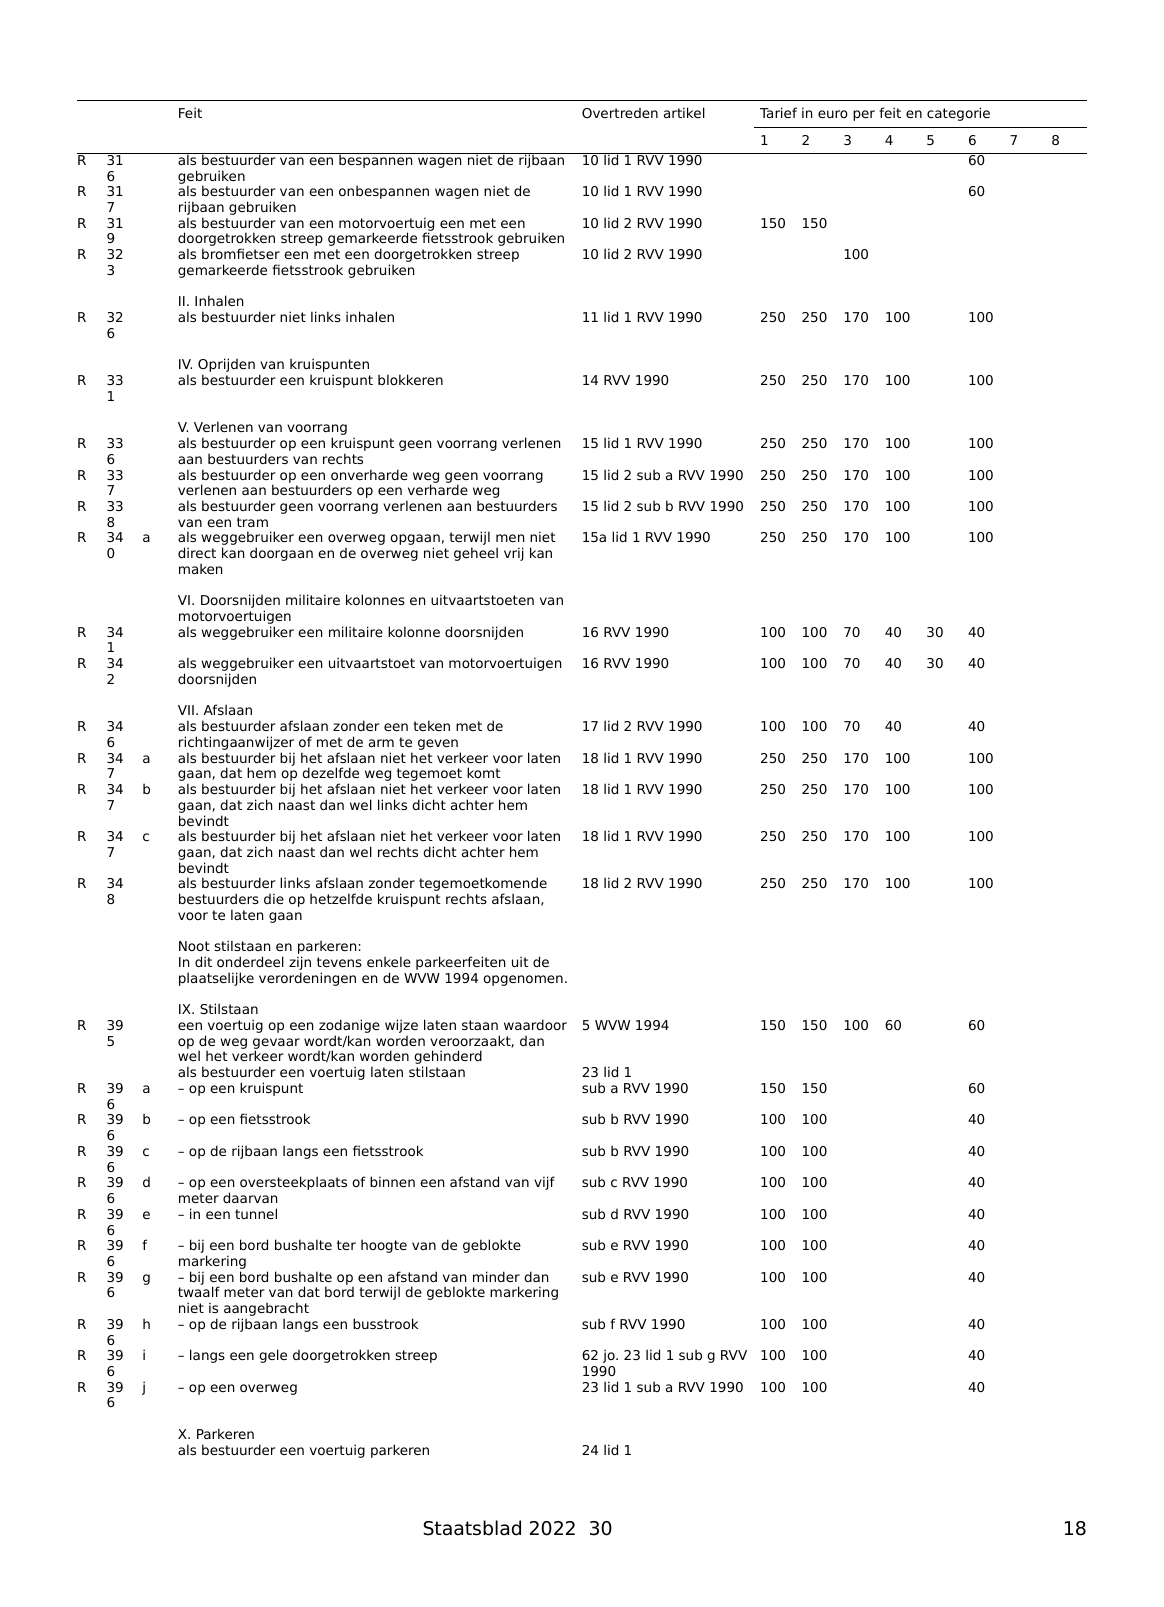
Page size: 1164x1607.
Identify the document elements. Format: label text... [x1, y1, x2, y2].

table_cell [920, 1348, 962, 1379]
table_cell [1045, 1144, 1087, 1175]
table_cell [576, 593, 754, 624]
table_cell R [77, 719, 101, 750]
table_cell [101, 688, 136, 703]
table_cell [1004, 184, 1045, 216]
table_cell 170 [837, 750, 879, 782]
table_cell [1004, 955, 1045, 986]
table_cell 326 [101, 310, 136, 341]
table_cell [172, 688, 576, 703]
table_cell sub c RVV 1990 [576, 1175, 754, 1207]
table_cell [754, 703, 796, 719]
table_cell [1004, 1238, 1045, 1269]
table_cell [879, 247, 920, 278]
table_cell [77, 279, 101, 294]
table_cell [754, 1411, 796, 1427]
table_cell [576, 939, 754, 955]
table_cell [1004, 688, 1045, 703]
table_cell [101, 1427, 136, 1442]
table_cell [1004, 1112, 1045, 1144]
table_cell [920, 578, 962, 593]
table_cell [879, 184, 920, 216]
table_cell [136, 436, 172, 467]
table_cell [77, 688, 101, 703]
table_cell [1004, 373, 1045, 404]
table_cell In dit onderdeel zijn tevens enkele parkeerfeiten uit de plaatselijke verordeningen en de WVW 1994 opgenomen. [172, 955, 576, 986]
table_cell [837, 939, 879, 955]
table_cell [1004, 310, 1045, 341]
table_cell als weggebruiker een militaire kolonne doorsnijden [172, 625, 576, 656]
table_cell [1004, 656, 1045, 687]
table_cell [1004, 1207, 1045, 1238]
table_cell [796, 1427, 837, 1442]
table_cell [1004, 1175, 1045, 1207]
table_cell 317 [101, 184, 136, 216]
table_cell 170 [837, 829, 879, 876]
table_cell [962, 1002, 1003, 1018]
table_cell 150 [796, 1081, 837, 1112]
table_cell 18 lid 1 RVV 1990 [576, 829, 754, 876]
table_cell [920, 154, 962, 184]
table_cell [1045, 1112, 1087, 1144]
table_cell [837, 1144, 879, 1175]
table_cell [837, 703, 879, 719]
table_cell 40 [962, 656, 1003, 687]
table_cell 170 [837, 467, 879, 499]
table_cell [754, 1443, 796, 1458]
table_cell [962, 578, 1003, 593]
table_cell [1004, 924, 1045, 939]
table_cell [136, 467, 172, 499]
table_cell i [136, 1348, 172, 1379]
table_cell [962, 216, 1003, 247]
table_cell R [77, 625, 101, 656]
table_cell [879, 986, 920, 1002]
table_cell [77, 1427, 101, 1442]
table_cell 250 [796, 310, 837, 341]
table_cell als bestuurder links afslaan zonder tegemoetkomende bestuurders die op hetzelfde kruispunt rechts afslaan, voor te laten gaan [172, 876, 576, 923]
table_cell [1004, 530, 1045, 577]
table_cell 396 [101, 1317, 136, 1348]
table_cell [879, 955, 920, 986]
table_cell [754, 279, 796, 294]
table_cell [920, 404, 962, 420]
table_cell [1004, 294, 1045, 310]
table_cell [172, 578, 576, 593]
table_cell 10 lid 1 RVV 1990 [576, 184, 754, 216]
table_cell c [136, 829, 172, 876]
table_cell [796, 703, 837, 719]
table_cell 100 [962, 876, 1003, 923]
table_cell [136, 154, 172, 184]
table_cell 396 [101, 1380, 136, 1411]
table_cell [920, 1144, 962, 1175]
table_cell [837, 593, 879, 624]
table_cell 60 [962, 184, 1003, 216]
table_cell [754, 578, 796, 593]
table_cell 250 [754, 829, 796, 876]
table_cell R [77, 876, 101, 923]
table_cell [77, 955, 101, 986]
table_cell [796, 184, 837, 216]
table_cell [1045, 939, 1087, 955]
table_cell 100 [962, 310, 1003, 341]
table_cell [136, 1411, 172, 1427]
table_cell II. Inhalen [172, 294, 576, 310]
table_cell [920, 1427, 962, 1442]
table_cell R [77, 1317, 101, 1348]
table_cell [101, 420, 136, 436]
table_cell R [77, 467, 101, 499]
table_cell 23 lid 1 [576, 1065, 754, 1081]
table_cell 60 [879, 1018, 920, 1065]
table_cell 40 [962, 1112, 1003, 1144]
table_cell [920, 420, 962, 436]
table_cell [1045, 1427, 1087, 1442]
table_cell 70 [837, 625, 879, 656]
table_cell [576, 703, 754, 719]
table_cell [1004, 1081, 1045, 1112]
table_cell [879, 593, 920, 624]
table_cell [920, 1380, 962, 1411]
table_cell 100 [796, 1380, 837, 1411]
table_cell [754, 404, 796, 420]
table_cell [101, 341, 136, 357]
table_cell [837, 279, 879, 294]
table_cell [920, 782, 962, 829]
table_cell 100 [962, 530, 1003, 577]
table_cell [796, 154, 837, 184]
table_cell [920, 1238, 962, 1269]
table_cell 250 [796, 530, 837, 577]
table_cell [1045, 530, 1087, 577]
table_cell 30 [920, 625, 962, 656]
table_cell [1045, 750, 1087, 782]
table_cell 24 lid 1 [576, 1443, 754, 1458]
table_cell [796, 1443, 837, 1458]
table_cell 30 [920, 656, 962, 687]
table_cell [796, 578, 837, 593]
table_cell [920, 955, 962, 986]
table_cell [879, 1238, 920, 1269]
table_cell 250 [754, 750, 796, 782]
table_cell a [136, 530, 172, 577]
table_cell [1004, 1144, 1045, 1175]
table_cell 100 [796, 1317, 837, 1348]
table_cell [962, 341, 1003, 357]
table_cell [879, 341, 920, 357]
table_cell [920, 986, 962, 1002]
table_header Tarief in euro per feit en categorie [754, 101, 1087, 127]
table_cell 7 [1004, 128, 1045, 153]
table_cell 40 [879, 719, 920, 750]
table_cell [837, 184, 879, 216]
table_cell 250 [754, 373, 796, 404]
table_cell – op een fietsstrook [172, 1112, 576, 1144]
table_cell 150 [754, 1018, 796, 1065]
table_cell 100 [837, 247, 879, 278]
table_cell [837, 1380, 879, 1411]
table_cell [920, 1112, 962, 1144]
table_cell [136, 703, 172, 719]
table_cell [136, 216, 172, 247]
table_cell 60 [962, 1018, 1003, 1065]
table_cell R [77, 1175, 101, 1207]
table_cell 250 [796, 467, 837, 499]
table_cell [1045, 1270, 1087, 1317]
table_cell [879, 1443, 920, 1458]
table_cell [837, 955, 879, 986]
table_cell [962, 1065, 1003, 1081]
table_cell [796, 986, 837, 1002]
table_cell 3 [837, 128, 879, 153]
table_cell [1004, 420, 1045, 436]
table_cell [136, 924, 172, 939]
table_cell [920, 530, 962, 577]
table_cell 250 [754, 499, 796, 530]
table_cell R [77, 782, 101, 829]
table_cell [754, 294, 796, 310]
table_cell [77, 404, 101, 420]
table_cell [1004, 216, 1045, 247]
table_cell 8 [1045, 128, 1087, 153]
table_cell [136, 1065, 172, 1081]
table_cell [920, 216, 962, 247]
table_cell [1045, 703, 1087, 719]
table_cell [879, 1411, 920, 1427]
table_cell [754, 593, 796, 624]
table_cell R [77, 436, 101, 467]
table_cell 18 lid 1 RVV 1990 [576, 750, 754, 782]
table_cell als bestuurder op een onverharde weg geen voorrang verlenen aan bestuurders op een verharde weg [172, 467, 576, 499]
table_cell [1004, 1270, 1045, 1317]
table_cell [879, 1317, 920, 1348]
table_cell [136, 357, 172, 373]
table_cell [1004, 436, 1045, 467]
table_cell [172, 127, 576, 153]
table_cell 250 [796, 373, 837, 404]
table_cell 100 [796, 1112, 837, 1144]
table_cell 10 lid 2 RVV 1990 [576, 216, 754, 247]
table_cell [77, 924, 101, 939]
table_cell [920, 467, 962, 499]
table_cell [1045, 310, 1087, 341]
table_cell 337 [101, 467, 136, 499]
table_cell [77, 986, 101, 1002]
table_cell [77, 939, 101, 955]
table_cell 396 [101, 1081, 136, 1112]
table_cell 100 [754, 1317, 796, 1348]
table_cell 100 [879, 499, 920, 530]
table_cell 170 [837, 782, 879, 829]
table_cell [172, 404, 576, 420]
table_cell [879, 1112, 920, 1144]
table_cell [136, 1018, 172, 1065]
table_cell [879, 1270, 920, 1317]
table_cell [962, 1411, 1003, 1427]
table_cell R [77, 1081, 101, 1112]
table_cell [576, 404, 754, 420]
table_cell [796, 341, 837, 357]
table_cell – bij een bord bushalte ter hoogte van de geblokte markering [172, 1238, 576, 1269]
table_cell [879, 703, 920, 719]
table_cell 170 [837, 436, 879, 467]
table_cell als bestuurder van een bespannen wagen niet de rijbaan gebruiken [172, 154, 576, 184]
table_cell [879, 1427, 920, 1442]
table_cell [837, 1175, 879, 1207]
table_cell [920, 373, 962, 404]
table_cell [796, 294, 837, 310]
table_cell [837, 216, 879, 247]
table_cell 40 [962, 1144, 1003, 1175]
table_cell sub a RVV 1990 [576, 1081, 754, 1112]
table_cell 100 [962, 436, 1003, 467]
table_cell [576, 1427, 754, 1442]
table_cell 60 [962, 1081, 1003, 1112]
table_cell [576, 341, 754, 357]
table_cell f [136, 1238, 172, 1269]
table_cell [576, 688, 754, 703]
table_cell [754, 1065, 796, 1081]
table_cell 250 [754, 530, 796, 577]
table_cell als bestuurder op een kruispunt geen voorrang verlenen aan bestuurders van rechts [172, 436, 576, 467]
table_cell [837, 1317, 879, 1348]
table_cell [576, 1411, 754, 1427]
table_cell R [77, 247, 101, 278]
table_cell [136, 247, 172, 278]
table_cell 14 RVV 1990 [576, 373, 754, 404]
table_cell [136, 373, 172, 404]
table_cell e [136, 1207, 172, 1238]
table_cell 4 [879, 128, 920, 153]
table_cell d [136, 1175, 172, 1207]
table_cell [1004, 593, 1045, 624]
table_cell [754, 184, 796, 216]
table_cell [920, 247, 962, 278]
table_cell [796, 357, 837, 373]
table_cell [77, 1443, 101, 1458]
table_cell [920, 184, 962, 216]
table_cell [101, 1411, 136, 1427]
table_cell 100 [754, 1175, 796, 1207]
table_cell [962, 420, 1003, 436]
table_cell 5 WVW 1994 [576, 1018, 754, 1065]
table_cell R [77, 184, 101, 216]
table_cell sub b RVV 1990 [576, 1112, 754, 1144]
table_cell [837, 1207, 879, 1238]
table_cell [77, 357, 101, 373]
table_cell 100 [796, 1175, 837, 1207]
table_cell [1045, 1175, 1087, 1207]
table_cell [172, 1411, 576, 1427]
table_cell [1004, 1411, 1045, 1427]
table_cell [101, 294, 136, 310]
table_cell [796, 404, 837, 420]
table_cell [879, 924, 920, 939]
table_cell [1045, 1065, 1087, 1081]
table_cell 40 [962, 625, 1003, 656]
table_cell 100 [796, 1238, 837, 1269]
table_cell [101, 939, 136, 955]
table_cell 338 [101, 499, 136, 530]
table_cell [754, 357, 796, 373]
table_cell IV. Oprijden van kruispunten [172, 357, 576, 373]
table_cell [576, 294, 754, 310]
table_cell [879, 1144, 920, 1175]
table_cell [1045, 499, 1087, 530]
table_cell [136, 625, 172, 656]
table_cell [754, 1427, 796, 1442]
table_cell 60 [962, 154, 1003, 184]
table_cell [837, 1348, 879, 1379]
table_cell 347 [101, 829, 136, 876]
table_cell [101, 593, 136, 624]
table_cell [1045, 279, 1087, 294]
table_cell [837, 154, 879, 184]
table_cell [136, 294, 172, 310]
table_cell als bestuurder bij het afslaan niet het verkeer voor laten gaan, dat zich naast dan wel rechts dicht achter hem bevindt [172, 829, 576, 876]
table_cell [837, 420, 879, 436]
table_cell h [136, 1317, 172, 1348]
table_cell [576, 986, 754, 1002]
table_cell [1004, 986, 1045, 1002]
table_cell [1045, 294, 1087, 310]
table_cell 170 [837, 373, 879, 404]
table_cell [1045, 1238, 1087, 1269]
table_cell 100 [754, 1207, 796, 1238]
table_cell [172, 986, 576, 1002]
table_cell [754, 688, 796, 703]
table_cell [962, 404, 1003, 420]
table_cell 250 [796, 499, 837, 530]
table_cell [837, 1112, 879, 1144]
table_cell 100 [754, 1144, 796, 1175]
table_cell [962, 279, 1003, 294]
table_cell 100 [754, 1112, 796, 1144]
table_cell – langs een gele doorgetrokken streep [172, 1348, 576, 1379]
table_cell 40 [962, 1207, 1003, 1238]
table_cell [962, 688, 1003, 703]
table_cell 40 [962, 1175, 1003, 1207]
table_cell 15 lid 1 RVV 1990 [576, 436, 754, 467]
table_cell 340 [101, 530, 136, 577]
table_cell [136, 1427, 172, 1442]
table_cell [136, 420, 172, 436]
table_cell [1045, 1018, 1087, 1065]
table_cell [920, 499, 962, 530]
table_cell 100 [962, 782, 1003, 829]
table_cell [962, 247, 1003, 278]
table_cell [136, 876, 172, 923]
table_cell [879, 294, 920, 310]
table_cell [576, 420, 754, 436]
table_cell als bestuurder geen voorrang verlenen aan bestuurders van een tram [172, 499, 576, 530]
table_cell 336 [101, 436, 136, 467]
table_cell [879, 216, 920, 247]
table_cell [837, 986, 879, 1002]
table_cell [962, 703, 1003, 719]
table_cell [962, 924, 1003, 939]
table_cell V. Verlenen van voorrang [172, 420, 576, 436]
table_cell [1045, 373, 1087, 404]
table_cell [1045, 876, 1087, 923]
table_cell 100 [754, 656, 796, 687]
table_cell 396 [101, 1270, 136, 1317]
table_cell [1045, 688, 1087, 703]
table_cell [837, 1065, 879, 1081]
table_cell [136, 656, 172, 687]
table_cell R [77, 216, 101, 247]
table_cell [1004, 1065, 1045, 1081]
table_cell [962, 986, 1003, 1002]
table_cell [837, 578, 879, 593]
table_cell [920, 1018, 962, 1065]
table_cell 18 lid 1 RVV 1990 [576, 782, 754, 829]
table_cell – op de rijbaan langs een busstrook [172, 1317, 576, 1348]
table_cell [136, 341, 172, 357]
table_cell Noot stilstaan en parkeren: [172, 939, 576, 955]
table_cell [136, 184, 172, 216]
table_cell R [77, 373, 101, 404]
table_cell [1004, 1002, 1045, 1018]
table_cell [879, 939, 920, 955]
table_cell [136, 939, 172, 955]
table_cell – op de rijbaan langs een fietsstrook [172, 1144, 576, 1175]
table_cell R [77, 499, 101, 530]
table_cell sub b RVV 1990 [576, 1144, 754, 1175]
table_cell [879, 578, 920, 593]
table_cell 100 [879, 373, 920, 404]
table_cell 250 [754, 436, 796, 467]
table_cell [879, 1065, 920, 1081]
table_cell [754, 1002, 796, 1018]
table_cell [77, 1002, 101, 1018]
table_cell b [136, 1112, 172, 1144]
table_cell [172, 279, 576, 294]
table_cell 100 [754, 625, 796, 656]
table_cell 100 [879, 750, 920, 782]
table_cell 250 [754, 782, 796, 829]
table_cell 100 [879, 530, 920, 577]
table_cell 100 [837, 1018, 879, 1065]
table_cell [962, 939, 1003, 955]
table_cell g [136, 1270, 172, 1317]
table_cell als weggebruiker een uitvaartstoet van motorvoertuigen doorsnijden [172, 656, 576, 687]
table_cell 100 [962, 829, 1003, 876]
table_cell [1045, 341, 1087, 357]
table_cell 395 [101, 1018, 136, 1065]
table_cell IX. Stilstaan [172, 1002, 576, 1018]
table_cell 15 lid 2 sub b RVV 1990 [576, 499, 754, 530]
table_cell 100 [796, 1348, 837, 1379]
table_cell [576, 924, 754, 939]
table_cell [136, 578, 172, 593]
table_cell 396 [101, 1238, 136, 1269]
table_cell [1004, 1443, 1045, 1458]
table_cell sub d RVV 1990 [576, 1207, 754, 1238]
table_cell 1 [754, 128, 796, 153]
table_cell R [77, 656, 101, 687]
table_cell 396 [101, 1348, 136, 1379]
table_cell [1045, 719, 1087, 750]
table_cell als bestuurder van een motorvoertuig een met een doorgetrokken streep gemarkeerde fietsstrook gebruiken [172, 216, 576, 247]
table_cell als bestuurder afslaan zonder een teken met de richtingaanwijzer of met de arm te geven [172, 719, 576, 750]
table_cell [962, 357, 1003, 373]
table_cell 250 [754, 876, 796, 923]
table_cell [1045, 1317, 1087, 1348]
table_cell [920, 829, 962, 876]
table_cell [796, 279, 837, 294]
table_cell [1004, 703, 1045, 719]
table_cell 100 [879, 876, 920, 923]
table_cell R [77, 1207, 101, 1238]
table_cell 250 [796, 782, 837, 829]
table_cell [1045, 1380, 1087, 1411]
table_cell 23 lid 1 sub a RVV 1990 [576, 1380, 754, 1411]
table_cell [796, 924, 837, 939]
table_cell [1004, 829, 1045, 876]
table_cell [1004, 719, 1045, 750]
table_cell – op een overweg [172, 1380, 576, 1411]
table_header [136, 101, 172, 127]
table_cell 170 [837, 530, 879, 577]
table_cell 2 [796, 128, 837, 153]
table_cell 40 [962, 1238, 1003, 1269]
table_cell 396 [101, 1175, 136, 1207]
table_cell 100 [796, 1270, 837, 1317]
table_cell [1045, 467, 1087, 499]
table_cell [1045, 829, 1087, 876]
table_cell [879, 404, 920, 420]
table_cell 170 [837, 499, 879, 530]
table_cell [101, 357, 136, 373]
table_cell [101, 703, 136, 719]
table_cell 170 [837, 876, 879, 923]
table_cell 17 lid 2 RVV 1990 [576, 719, 754, 750]
table_cell 40 [962, 1380, 1003, 1411]
table_cell 40 [962, 1317, 1003, 1348]
table_cell [879, 1081, 920, 1112]
table_cell als bestuurder bij het afslaan niet het verkeer voor laten gaan, dat hem op dezelfde weg tegemoet komt [172, 750, 576, 782]
table_cell 6 [962, 128, 1003, 153]
table_cell 100 [879, 436, 920, 467]
table_cell 100 [879, 829, 920, 876]
table_cell [1045, 1443, 1087, 1458]
table_cell 396 [101, 1144, 136, 1175]
table_cell 100 [879, 310, 920, 341]
table_cell [1004, 1427, 1045, 1442]
table_cell 100 [879, 467, 920, 499]
table_cell [576, 357, 754, 373]
table_cell R [77, 1144, 101, 1175]
table_cell [920, 939, 962, 955]
table_cell [1004, 357, 1045, 373]
table_cell [920, 1207, 962, 1238]
table_cell j [136, 1380, 172, 1411]
table_cell [136, 1443, 172, 1458]
table_cell [1045, 1348, 1087, 1379]
table_cell 11 lid 1 RVV 1990 [576, 310, 754, 341]
table_cell [920, 1002, 962, 1018]
table_cell 100 [754, 1270, 796, 1317]
table_cell als bestuurder een voertuig laten stilstaan [172, 1065, 576, 1081]
table_cell sub f RVV 1990 [576, 1317, 754, 1348]
table_cell [172, 341, 576, 357]
table_cell X. Parkeren [172, 1427, 576, 1442]
table_cell [837, 1238, 879, 1269]
table_cell [796, 939, 837, 955]
table_cell 341 [101, 625, 136, 656]
table_cell [1045, 154, 1087, 184]
table_cell [77, 1065, 101, 1081]
table_cell R [77, 1270, 101, 1317]
table_cell een voertuig op een zodanige wijze laten staan waardoor op de weg gevaar wordt/kan worden veroorzaakt, dan wel het verkeer wordt/kan worden gehinderd [172, 1018, 576, 1065]
table_cell 40 [962, 1270, 1003, 1317]
table_cell [920, 1317, 962, 1348]
table_cell [920, 1443, 962, 1458]
table_cell 100 [796, 1207, 837, 1238]
table_cell 348 [101, 876, 136, 923]
table_cell [920, 1411, 962, 1427]
table_cell [879, 357, 920, 373]
table_cell 15 lid 2 sub a RVV 1990 [576, 467, 754, 499]
table_cell 100 [796, 719, 837, 750]
table_cell [920, 593, 962, 624]
table_cell [1045, 1207, 1087, 1238]
table_cell 40 [962, 1348, 1003, 1379]
table_cell [1045, 404, 1087, 420]
table_cell 150 [754, 1081, 796, 1112]
table_cell [879, 1348, 920, 1379]
table_cell [962, 1443, 1003, 1458]
table_cell 250 [754, 467, 796, 499]
table_cell [101, 924, 136, 939]
table_cell [837, 1443, 879, 1458]
table_cell [754, 955, 796, 986]
table_cell [136, 719, 172, 750]
table_cell [136, 986, 172, 1002]
table_cell [101, 578, 136, 593]
table_cell [77, 593, 101, 624]
table_cell [576, 127, 754, 153]
table_cell [837, 294, 879, 310]
table_cell 100 [754, 719, 796, 750]
table_cell R [77, 1112, 101, 1144]
table_cell [1004, 467, 1045, 499]
table_cell [920, 357, 962, 373]
table_cell – op een kruispunt [172, 1081, 576, 1112]
table_cell [1004, 750, 1045, 782]
table_cell [796, 1002, 837, 1018]
table_cell [1004, 1018, 1045, 1065]
table_cell [962, 593, 1003, 624]
table_cell 150 [796, 216, 837, 247]
table_cell [136, 127, 172, 153]
table_cell 100 [962, 467, 1003, 499]
table_cell [77, 420, 101, 436]
table_cell c [136, 1144, 172, 1175]
table_cell R [77, 750, 101, 782]
table_cell 100 [879, 782, 920, 829]
table_cell 100 [754, 1348, 796, 1379]
table_cell [1004, 578, 1045, 593]
table_cell 250 [796, 876, 837, 923]
table_cell 316 [101, 154, 136, 184]
table_cell [962, 294, 1003, 310]
table_cell [1045, 1411, 1087, 1427]
table_cell [920, 310, 962, 341]
table_cell 150 [796, 1018, 837, 1065]
table_cell [754, 924, 796, 939]
table_cell [576, 955, 754, 986]
table_cell [754, 420, 796, 436]
table_cell [101, 955, 136, 986]
table_cell [1004, 782, 1045, 829]
table_cell [1045, 357, 1087, 373]
table_cell [1004, 154, 1045, 184]
table_cell R [77, 829, 101, 876]
table_cell [1004, 404, 1045, 420]
table_cell [1004, 247, 1045, 278]
table_cell [77, 578, 101, 593]
table_cell sub e RVV 1990 [576, 1270, 754, 1317]
table_cell 100 [754, 1238, 796, 1269]
table_cell [1045, 1002, 1087, 1018]
table_cell [1004, 1317, 1045, 1348]
table_cell [920, 294, 962, 310]
table_cell [837, 341, 879, 357]
table_cell R [77, 530, 101, 577]
table_cell [920, 436, 962, 467]
table_cell [754, 986, 796, 1002]
table_cell 5 [920, 128, 962, 153]
table_cell [136, 593, 172, 624]
table_cell – bij een bord bushalte op een afstand van minder dan twaalf meter van dat bord terwijl de geblokte markering niet is aangebracht [172, 1270, 576, 1317]
table_cell [796, 955, 837, 986]
table_cell [1004, 341, 1045, 357]
table_cell [920, 1081, 962, 1112]
table_cell 250 [754, 310, 796, 341]
table_cell 16 RVV 1990 [576, 625, 754, 656]
table_cell [754, 154, 796, 184]
table_cell 40 [962, 719, 1003, 750]
table_cell 40 [879, 656, 920, 687]
table_cell 250 [796, 829, 837, 876]
table_cell [576, 279, 754, 294]
table_cell [1045, 216, 1087, 247]
table_header Overtreden artikel [576, 101, 754, 127]
table_cell [879, 1175, 920, 1207]
table_cell 100 [962, 750, 1003, 782]
table_cell [837, 357, 879, 373]
table_cell [796, 688, 837, 703]
table_cell [1004, 939, 1045, 955]
table_header Feit [172, 101, 576, 127]
table_cell [77, 294, 101, 310]
table_cell R [77, 1348, 101, 1379]
table_cell [77, 703, 101, 719]
table_cell b [136, 782, 172, 829]
table_cell 100 [754, 1380, 796, 1411]
table_cell [576, 578, 754, 593]
table_cell – in een tunnel [172, 1207, 576, 1238]
table_cell [101, 1065, 136, 1081]
table_cell [796, 1065, 837, 1081]
table_cell [837, 1427, 879, 1442]
table_cell 250 [796, 750, 837, 782]
table_cell [1045, 986, 1087, 1002]
table_cell sub e RVV 1990 [576, 1238, 754, 1269]
table_cell als bestuurder niet links inhalen [172, 310, 576, 341]
table_header [101, 101, 136, 127]
table_cell 346 [101, 719, 136, 750]
table_cell 396 [101, 1112, 136, 1144]
table_cell 40 [879, 625, 920, 656]
table_cell [101, 404, 136, 420]
table_cell a [136, 750, 172, 782]
table_cell [879, 420, 920, 436]
table_cell als bestuurder een voertuig parkeren [172, 1443, 576, 1458]
table_cell 250 [796, 436, 837, 467]
table_cell 70 [837, 719, 879, 750]
table_cell [837, 688, 879, 703]
table_cell als bestuurder van een onbespannen wagen niet de rijbaan gebruiken [172, 184, 576, 216]
table_cell VI. Doorsnijden militaire kolonnes en uitvaartstoeten van motorvoertuigen [172, 593, 576, 624]
table_cell [576, 1002, 754, 1018]
table_cell [837, 1411, 879, 1427]
table_cell [796, 247, 837, 278]
table_cell [101, 1002, 136, 1018]
table_cell [920, 688, 962, 703]
table_cell [1004, 625, 1045, 656]
table_cell 396 [101, 1207, 136, 1238]
table_cell [136, 499, 172, 530]
table_cell [754, 939, 796, 955]
table_cell [754, 341, 796, 357]
table_cell [920, 703, 962, 719]
table_cell [920, 341, 962, 357]
table_cell [172, 924, 576, 939]
table_cell als weggebruiker een overweg opgaan, terwijl men niet direct kan doorgaan en de overweg niet geheel vrij kan maken [172, 530, 576, 577]
table_cell [920, 1065, 962, 1081]
table_cell [136, 404, 172, 420]
table_cell [837, 1002, 879, 1018]
table_cell [879, 1380, 920, 1411]
table_cell als bestuurder bij het afslaan niet het verkeer voor laten gaan, dat zich naast dan wel links dicht achter hem bevindt [172, 782, 576, 829]
table_cell 323 [101, 247, 136, 278]
table_cell [1045, 782, 1087, 829]
table_cell [1004, 279, 1045, 294]
table_cell – op een oversteekplaats of binnen een afstand van vijf meter daarvan [172, 1175, 576, 1207]
table_cell R [77, 1380, 101, 1411]
table_cell [837, 1270, 879, 1317]
table_cell [1045, 924, 1087, 939]
table_cell [101, 127, 136, 153]
table_cell R [77, 154, 101, 184]
table_cell R [77, 1018, 101, 1065]
table_cell [920, 719, 962, 750]
table_cell [837, 404, 879, 420]
table_cell [879, 279, 920, 294]
table_cell [101, 279, 136, 294]
table_cell 170 [837, 310, 879, 341]
table_cell [1045, 436, 1087, 467]
table_cell [837, 924, 879, 939]
table_cell [879, 688, 920, 703]
table_header [77, 101, 101, 127]
table_cell [962, 1427, 1003, 1442]
table_cell [1045, 1081, 1087, 1112]
table_cell [920, 1270, 962, 1317]
table_cell 331 [101, 373, 136, 404]
table_cell [1004, 876, 1045, 923]
table_cell [920, 1175, 962, 1207]
table_cell 342 [101, 656, 136, 687]
table_cell 70 [837, 656, 879, 687]
table_cell 100 [796, 1144, 837, 1175]
table_cell 100 [962, 373, 1003, 404]
table_cell 347 [101, 782, 136, 829]
table_cell [879, 1002, 920, 1018]
table_cell [879, 1207, 920, 1238]
table_cell [879, 154, 920, 184]
table_cell [837, 1081, 879, 1112]
table_cell [1045, 184, 1087, 216]
table_cell 100 [796, 625, 837, 656]
table_cell VII. Afslaan [172, 703, 576, 719]
table_cell [136, 310, 172, 341]
table_cell 15a lid 1 RVV 1990 [576, 530, 754, 577]
table_cell [1045, 625, 1087, 656]
table_cell [77, 1411, 101, 1427]
table_cell [1045, 420, 1087, 436]
table_cell 18 lid 2 RVV 1990 [576, 876, 754, 923]
table_cell [1045, 247, 1087, 278]
table_cell [136, 688, 172, 703]
table_cell [136, 279, 172, 294]
table_cell R [77, 310, 101, 341]
table_cell [796, 593, 837, 624]
table_cell [920, 876, 962, 923]
table_cell als bestuurder een kruispunt blokkeren [172, 373, 576, 404]
table_cell a [136, 1081, 172, 1112]
table_cell 100 [962, 499, 1003, 530]
table_cell 62 jo. 23 lid 1 sub g RVV 1990 [576, 1348, 754, 1379]
table_cell [1045, 955, 1087, 986]
table_cell [77, 341, 101, 357]
table_cell [1045, 593, 1087, 624]
table_cell [796, 420, 837, 436]
table_cell 100 [796, 656, 837, 687]
table_cell [1004, 1380, 1045, 1411]
table_cell 347 [101, 750, 136, 782]
table_cell 10 lid 2 RVV 1990 [576, 247, 754, 278]
table_cell 16 RVV 1990 [576, 656, 754, 687]
table_cell [962, 955, 1003, 986]
table_cell [136, 955, 172, 986]
table_cell [920, 279, 962, 294]
table_cell 10 lid 1 RVV 1990 [576, 154, 754, 184]
table_cell [1004, 499, 1045, 530]
table_cell [920, 750, 962, 782]
table_cell 319 [101, 216, 136, 247]
table_cell [77, 127, 101, 153]
table_cell [1045, 656, 1087, 687]
table_cell als bromfietser een met een doorgetrokken streep gemarkeerde fietsstrook gebruiken [172, 247, 576, 278]
table_cell [136, 1002, 172, 1018]
table_cell [754, 247, 796, 278]
table_cell [920, 924, 962, 939]
table_cell [1045, 578, 1087, 593]
table_cell [101, 986, 136, 1002]
table_cell [1004, 1348, 1045, 1379]
table_cell [101, 1443, 136, 1458]
table_cell [796, 1411, 837, 1427]
table_cell R [77, 1238, 101, 1269]
table_cell 150 [754, 216, 796, 247]
